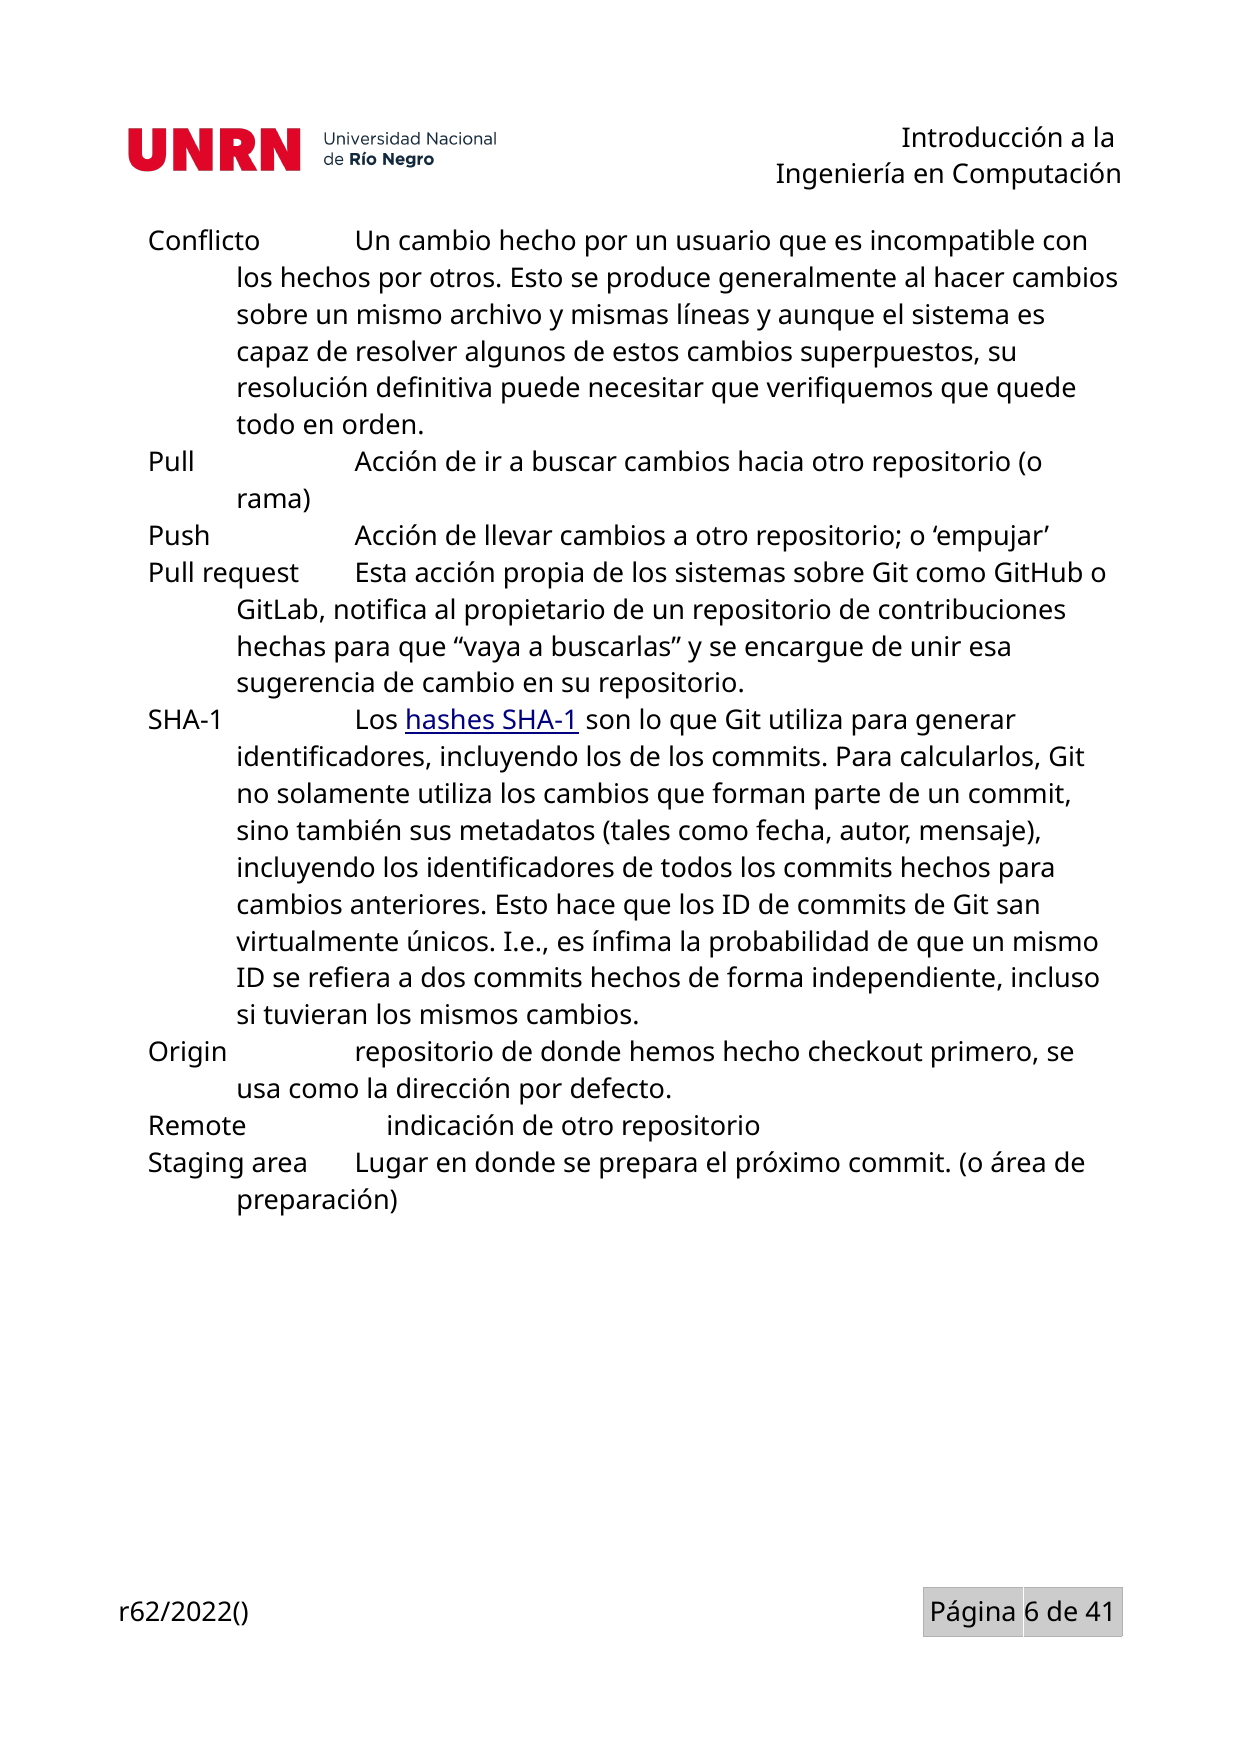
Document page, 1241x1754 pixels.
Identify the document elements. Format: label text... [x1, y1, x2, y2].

picture [118, 118, 505, 180]
text Remote indicación de otro repositorio [148, 1106, 1122, 1143]
text SHA-1 Los hashes SHA-1 son lo que Git utiliza para generar identificadores, incluyendo los de los commits. Para calcularlos, Git no solamente utiliza los cambios que forman parte de un commit, sino también sus metadatos (tales como fecha, autor, mensaje), incluyendo los identificadores de todos los commits hechos para cambios anteriores. Esto hace que los ID de commits de Git san virtualmente únicos. I.e., es ínfima la probabilidad de que un mismo ID se refiera a dos commits hechos de forma independiente, incluso si tuvieran los mismos cambios. [148, 701, 1122, 1033]
text Origin repositorio de donde hemos hecho checkout primero, se usa como la dirección por defecto. [148, 1033, 1122, 1106]
text Pull Acción de ir a buscar cambios hacia otro repositorio (o rama) [148, 443, 1122, 516]
text Pull request Esta acción propia de los sistemas sobre Git como GitHub o GitLab, notifica al propietario de un repositorio de contribuciones hechas para que “vaya a buscarlas” y se encargue de unir esa sugerencia de cambio en su repositorio. [148, 553, 1122, 701]
text Conflicto Un cambio hecho por un usuario que es incompatible con los hechos por otros. Esto se produce generalmente al hacer cambios sobre un mismo archivo y mismas líneas y aunque el sistema es capaz de resolver algunos de estos cambios superpuestos, su resolución definitiva puede necesitar que verifiquemos que quede todo en orden. [148, 221, 1122, 443]
text Staging area Lugar en donde se prepara el próximo commit. (o área de preparación) [148, 1143, 1122, 1217]
text Push Acción de llevar cambios a otro repositorio; o ‘empujar’ [148, 516, 1122, 553]
